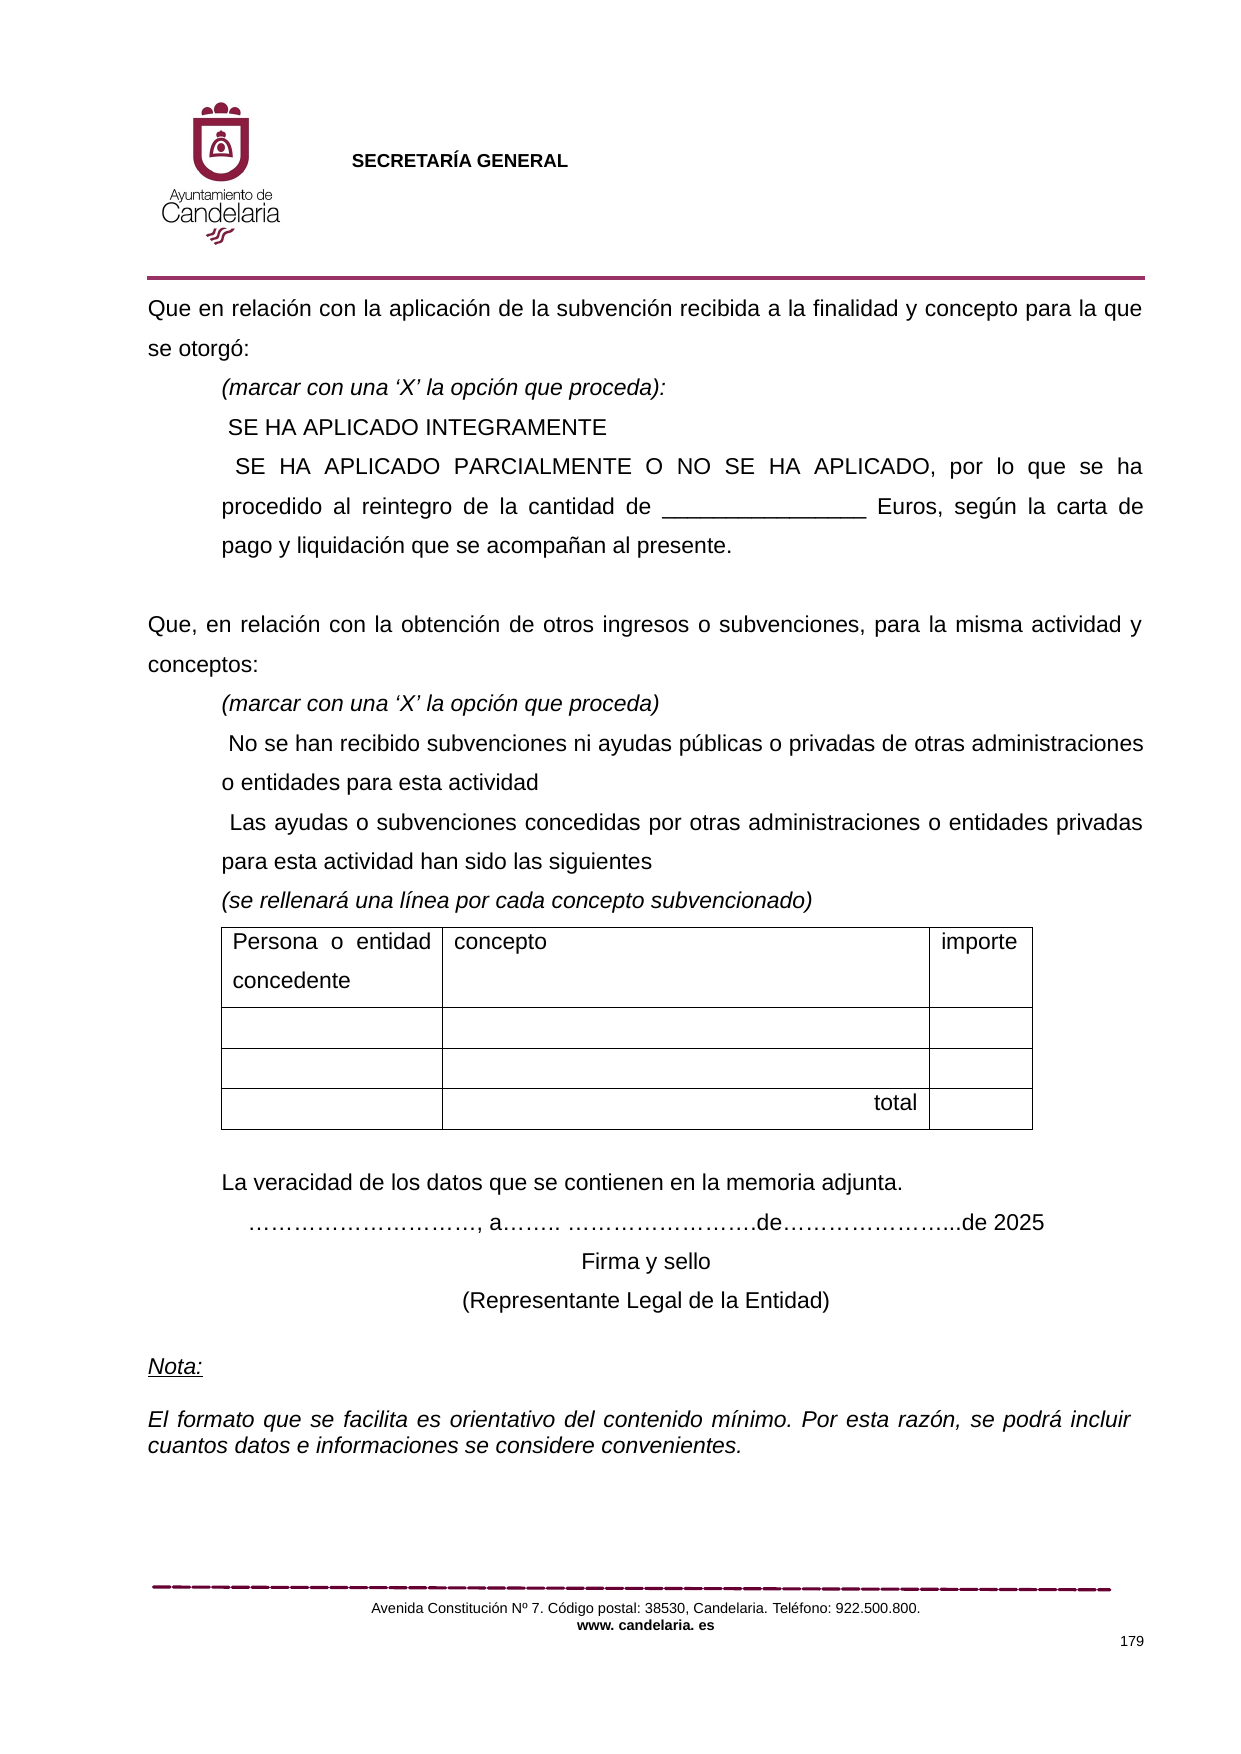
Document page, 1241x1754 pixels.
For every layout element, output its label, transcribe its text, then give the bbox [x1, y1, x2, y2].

text …………………………, a…….. …………………….de…………………...de 2025 [148, 1208, 1144, 1235]
table_cell [443, 1008, 929, 1047]
text La veracidad de los datos que se contienen en la memoria adjunta. [148, 1169, 1144, 1195]
table_header Persona o entidad concedente [222, 928, 442, 1007]
table_header concepto [443, 928, 929, 1007]
table_cell [930, 1008, 1032, 1047]
text Firma y sello [148, 1248, 1144, 1274]
text El formato que se facilita es orientativo del contenido mínimo. Por esta razón, se podrá incluir cuantos datos e informaciones se considere convenientes. [148, 1406, 1134, 1459]
text  SE HA APLICADO PARCIALMENTE O NO SE HA APLICADO, por lo que se ha procedido al reintegro de la cantidad de ________________ Euros, según la carta de pago y liquidación que se acompañan al presente. [221, 453, 1144, 558]
table_cell [222, 1089, 442, 1128]
text Que en relación con la aplicación de la subvención recibida a la finalidad y concepto para la que se otorgó: [148, 295, 1144, 361]
text  Las ayudas o subvenciones concedidas por otras administraciones o entidades privadas para esta actividad han sido las siguientes [221, 808, 1144, 874]
table_cell [222, 1008, 442, 1047]
text (marcar con una ‘X’ la opción que proceda): [148, 374, 1144, 401]
table_cell [930, 1049, 1032, 1088]
table_cell [930, 1089, 1032, 1128]
text (se rellenará una línea por cada concepto subvencionado) [221, 887, 1144, 914]
table_header importe [930, 928, 1032, 1007]
text Que, en relación con la obtención de otros ingresos o subvenciones, para la misma actividad y conceptos: [148, 611, 1144, 677]
text (marcar con una ‘X’ la opción que proceda) [148, 690, 1144, 716]
table_cell [443, 1049, 929, 1088]
text  SE HA APLICADO INTEGRAMENTE [148, 414, 1144, 440]
table_cell [222, 1049, 442, 1088]
text Nota: [148, 1353, 1134, 1380]
table_cell total [443, 1089, 929, 1128]
text  No se han recibido subvenciones ni ayudas públicas o privadas de otras administraciones o entidades para esta actividad [221, 729, 1144, 795]
text (Representante Legal de la Entidad) [148, 1287, 1144, 1314]
